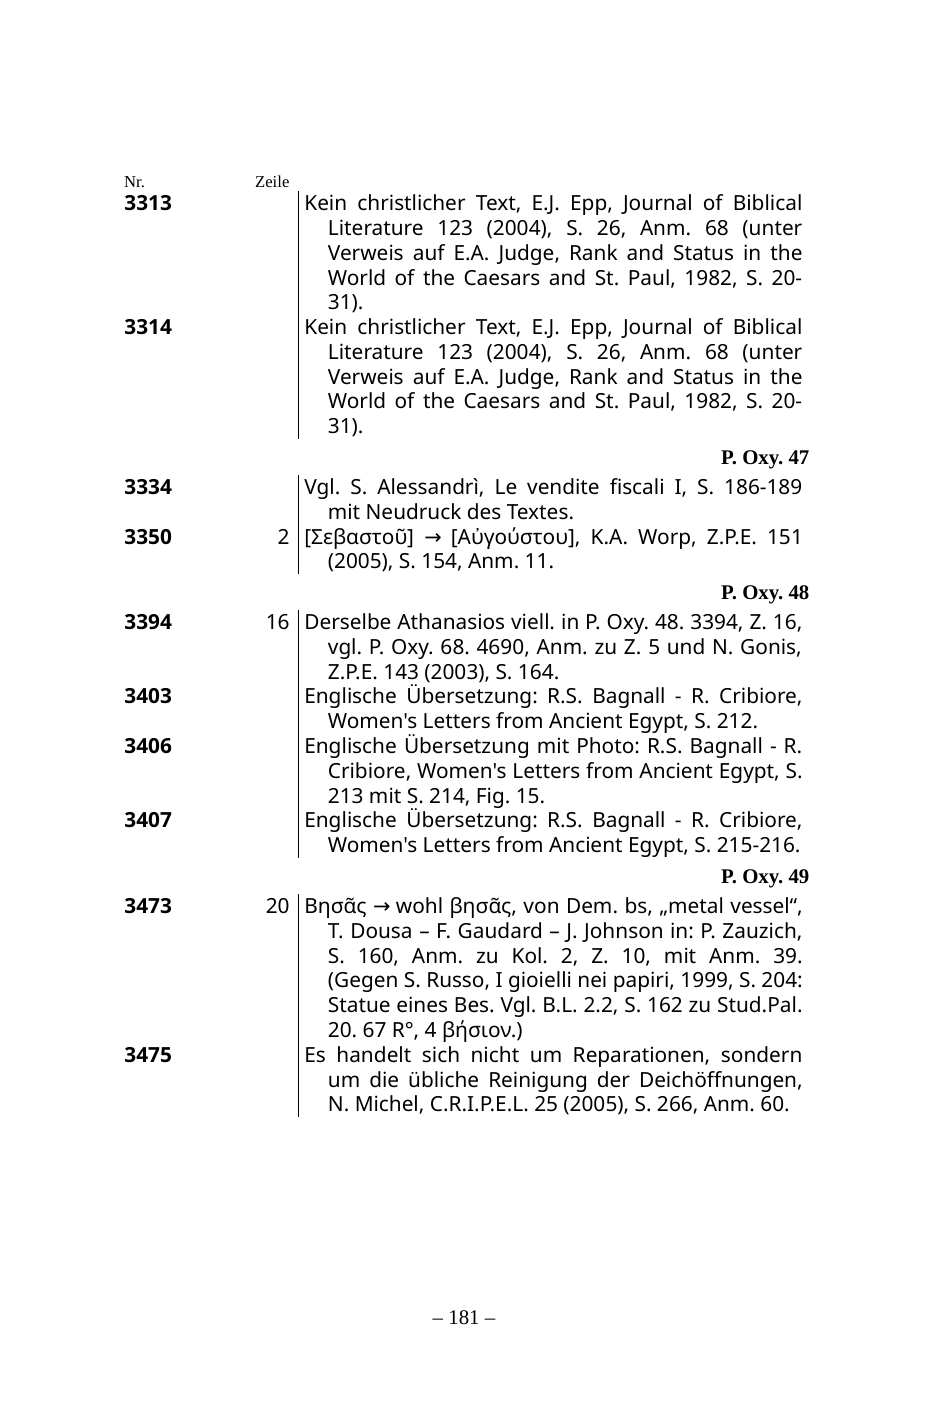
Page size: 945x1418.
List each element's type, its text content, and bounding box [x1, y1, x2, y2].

table_cell Englische Übersetzung: R.S. Bagnall - R. Cribiore, Women's Letters from Ancient Egypt, S. 212. [299, 684, 809, 734]
table_cell 3350 [118, 524, 207, 574]
table_cell 3406 [118, 734, 298, 808]
table_header Derselbe Athanasios viell. in P. Oxy. 48. 3394, Z. 16, vgl. P. Oxy. 68. 4690, Anm. zu Z. 5 und N. Gonis, Z.P.E. 143 (2003), S. 164. [299, 610, 809, 684]
subtitle P. Oxy. 49 [118, 864, 809, 888]
subtitle P. Oxy. 47 [118, 445, 809, 469]
table_cell 3403 [118, 684, 298, 734]
table_cell Kein christlicher Text, E.J. Epp, Journal of Biblical Literature 123 (2004), S. 26, Anm. 68 (unter Verweis auf E.A. Judge, Rank and Status in the World of the Caesars and St. Paul, 1982, S. 20-31). [299, 315, 809, 439]
table_header Vgl. S. Alessandrì, Le vendite fiscali I, S. 186-189 mit Neudruck des Textes. [299, 475, 809, 524]
table_header 3473 [118, 894, 207, 1042]
table_cell 3407 [118, 808, 298, 858]
subtitle P. Oxy. 48 [118, 580, 809, 604]
table_cell 3475 [118, 1043, 298, 1117]
table_cell Kein christlicher Text, E.J. Epp, Journal of Biblical Literature 123 (2004), S. 26, Anm. 68 (unter Verweis auf E.A. Judge, Rank and Status in the World of the Caesars and St. Paul, 1982, S. 20-31). [299, 191, 809, 315]
table_cell 3313 [118, 191, 298, 315]
table_cell 2 [207, 524, 298, 574]
table_cell 3314 [118, 315, 298, 439]
table_cell Es handelt sich nicht um Reparationen, sondern um die übliche Reinigung der Deichöffnungen, N. Michel, C.R.I.P.E.L. 25 (2005), S. 266, Anm. 60. [299, 1043, 809, 1117]
table_header 3394 [118, 610, 207, 684]
table_header Βησᾶς → wohl βησᾶς, von Dem. bs, „metal vessel“, T. Dousa – F. Gaudard – J. Johnson in: P. Zauzich, S. 160, Anm. zu Kol. 2, Z. 10, mit Anm. 39. (Gegen S. Russo, I gioielli nei papiri, 1999, S. 204: Statue eines Bes. Vgl. B.L. 2.2, S. 162 zu Stud.Pal. 20. 67 R°, 4 βήσιον.) [299, 894, 809, 1042]
table_cell Englische Übersetzung mit Photo: R.S. Bagnall - R. Cribiore, Women's Letters from Ancient Egypt, S. 213 mit S. 214, Fig. 15. [299, 734, 809, 808]
table_header 3334 [118, 475, 298, 524]
table_header 20 [207, 894, 298, 1042]
table_header 16 [207, 610, 298, 684]
table_cell Englische Übersetzung: R.S. Bagnall - R. Cribiore, Women's Letters from Ancient Egypt, S. 215-216. [299, 808, 809, 858]
table_cell [Σεβαστοῦ] → [Αὐγούστου], K.A. Worp, Z.P.E. 151 (2005), S. 154, Anm. 11. [299, 524, 809, 574]
